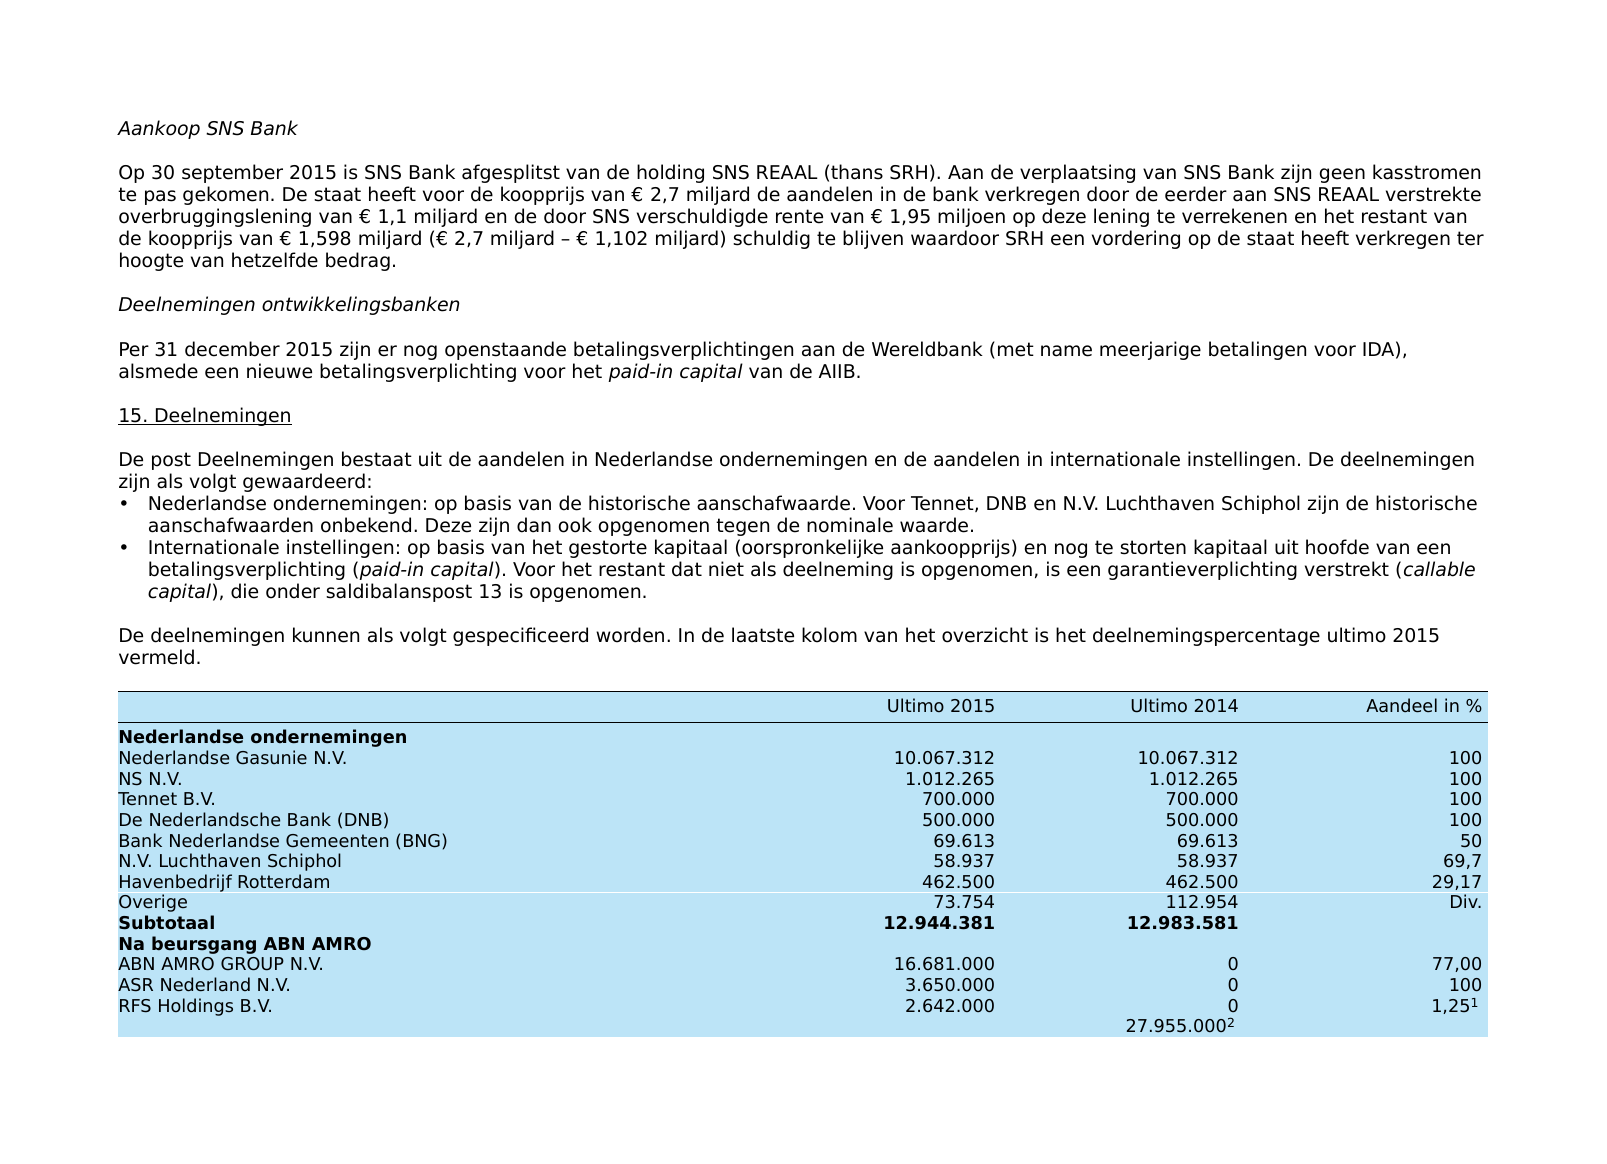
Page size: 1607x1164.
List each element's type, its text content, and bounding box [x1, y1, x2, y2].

table_cell 29,17 [1245, 872, 1488, 892]
table_cell Div. [1245, 893, 1488, 913]
subtitle Aankoop SNS Bank [118, 118, 1488, 140]
table_cell 27.955.0002 [1001, 1016, 1244, 1037]
table_cell [1245, 913, 1488, 934]
table_cell 100 [1245, 769, 1488, 789]
table_cell 1,251 [1245, 996, 1488, 1016]
table_cell 69.613 [1001, 831, 1244, 851]
table_cell Tennet B.V. [118, 789, 757, 810]
table_cell [1245, 1016, 1488, 1037]
table_cell [1001, 723, 1244, 748]
table_cell 462.500 [1001, 872, 1244, 892]
table_cell 462.500 [758, 872, 1001, 892]
text • Internationale instellingen: op basis van het gestorte kapitaal (oorspronkelijke aankoopprijs) en nog te storten kapitaal uit hoofde van een betalingsverplichting (paid-in capital). Voor het restant dat niet als deelneming is opgenomen, is een garantieverplichting verstrekt (callable capital), die onder saldibalanspost 13 is opgenomen. [118, 537, 1488, 603]
table_cell Subtotaal [118, 913, 757, 934]
table_cell Bank Nederlandse Gemeenten (BNG) [118, 831, 757, 851]
table_cell Overige [118, 893, 757, 913]
table_cell 1.012.265 [758, 769, 1001, 789]
table_cell 3.650.000 [758, 975, 1001, 996]
subtitle 15. Deelnemingen [118, 405, 1488, 427]
table_cell 112.954 [1001, 893, 1244, 913]
subtitle Deelnemingen ontwikkelingsbanken [118, 294, 1488, 316]
table_cell NS N.V. [118, 769, 757, 789]
table_cell [758, 723, 1001, 748]
table_cell 58.937 [758, 851, 1001, 872]
table_cell 700.000 [1001, 789, 1244, 810]
table_cell De Nederlandsche Bank (DNB) [118, 810, 757, 831]
table_cell 1.012.265 [1001, 769, 1244, 789]
table_cell 100 [1245, 748, 1488, 769]
table_cell [1001, 934, 1244, 954]
table_cell ASR Nederland N.V. [118, 975, 757, 996]
table_header [118, 692, 757, 722]
table_cell [758, 1016, 1001, 1037]
table_cell 12.983.581 [1001, 913, 1244, 934]
table_cell 100 [1245, 810, 1488, 831]
table_cell Havenbedrijf Rotterdam [118, 872, 757, 892]
table_cell 100 [1245, 975, 1488, 996]
table_cell 500.000 [1001, 810, 1244, 831]
table_cell 0 [1001, 954, 1244, 975]
table_cell Nederlandse ondernemingen [118, 723, 757, 748]
table_cell ABN AMRO GROUP N.V. [118, 954, 757, 975]
text Per 31 december 2015 zijn er nog openstaande betalingsverplichtingen aan de Wereldbank (met name meerjarige betalingen voor IDA), alsmede een nieuwe betalingsverplichting voor het paid-in capital van de AIIB. [118, 338, 1488, 382]
table_cell 69.613 [758, 831, 1001, 851]
table_cell 10.067.312 [1001, 748, 1244, 769]
table_cell 2.642.000 [758, 996, 1001, 1016]
table_cell 69,7 [1245, 851, 1488, 872]
text Op 30 september 2015 is SNS Bank afgesplitst van de holding SNS REAAL (thans SRH). Aan de verplaatsing van SNS Bank zijn geen kasstromen te pas gekomen. De staat heeft voor de koopprijs van € 2,7 miljard de aandelen in de bank verkregen door de eerder aan SNS REAAL verstrekte overbruggingslening van € 1,1 miljard en de door SNS verschuldigde rente van € 1,95 miljoen op deze lening te verrekenen en het restant van de koopprijs van € 1,598 miljard (€ 2,7 miljard – € 1,102 miljard) schuldig te blijven waardoor SRH een vordering op de staat heeft verkregen ter hoogte van hetzelfde bedrag. [118, 162, 1488, 272]
table_cell 58.937 [1001, 851, 1244, 872]
table_cell Na beursgang ABN AMRO [118, 934, 757, 954]
table_cell Nederlandse Gasunie N.V. [118, 748, 757, 769]
table_cell 73.754 [758, 893, 1001, 913]
table_cell 12.944.381 [758, 913, 1001, 934]
table_header Aandeel in % [1245, 692, 1488, 722]
table_cell 500.000 [758, 810, 1001, 831]
table_cell RFS Holdings B.V. [118, 996, 757, 1016]
table_cell 700.000 [758, 789, 1001, 810]
table_header Ultimo 2014 [1001, 692, 1244, 722]
text • Nederlandse ondernemingen: op basis van de historische aanschafwaarde. Voor Tennet, DNB en N.V. Luchthaven Schiphol zijn de historische aanschafwaarden onbekend. Deze zijn dan ook opgenomen tegen de nominale waarde. [118, 493, 1488, 537]
table_cell 16.681.000 [758, 954, 1001, 975]
table_cell 0 [1001, 975, 1244, 996]
table_cell [118, 1016, 757, 1037]
text De deelnemingen kunnen als volgt gespecificeerd worden. In de laatste kolom van het overzicht is het deelnemingspercentage ultimo 2015 vermeld. [118, 625, 1488, 669]
text De post Deelnemingen bestaat uit de aandelen in Nederlandse ondernemingen en de aandelen in internationale instellingen. De deelnemingen zijn als volgt gewaardeerd: [118, 449, 1488, 493]
table_cell 0 [1001, 996, 1244, 1016]
table_header Ultimo 2015 [758, 692, 1001, 722]
table_cell [1245, 934, 1488, 954]
table_cell [758, 934, 1001, 954]
table_cell 77,00 [1245, 954, 1488, 975]
table_cell N.V. Luchthaven Schiphol [118, 851, 757, 872]
table_cell 10.067.312 [758, 748, 1001, 769]
table_cell 50 [1245, 831, 1488, 851]
table_cell [1245, 723, 1488, 748]
table_cell 100 [1245, 789, 1488, 810]
